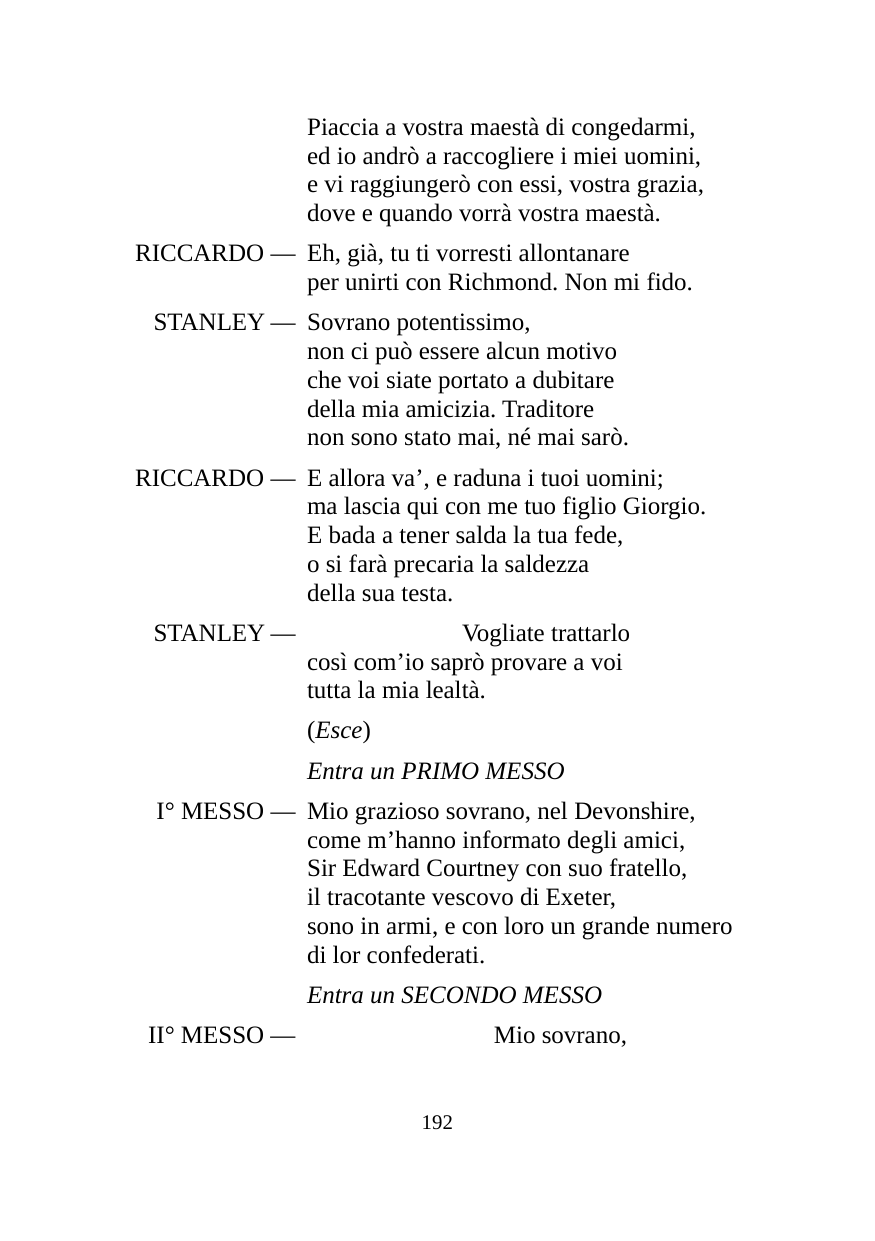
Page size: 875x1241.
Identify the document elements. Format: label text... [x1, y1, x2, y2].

table_cell II° MESSO — [106, 1014, 301, 1054]
table_cell [106, 106, 301, 233]
table_cell Entra un SECONDO MESSO [301, 974, 768, 1014]
table_cell Entra un PRIMO MESSO [301, 750, 768, 790]
table_cell [106, 974, 301, 1014]
table_cell [301, 1014, 488, 1054]
table_cell RICCARDO — [106, 233, 301, 302]
table_cell Vogliate trattarlo così com’io saprò provare a voi tutta la mia lealtà. [301, 612, 768, 710]
table_cell (Esce) [301, 710, 768, 750]
table_cell [106, 750, 301, 790]
table_cell Mio grazioso sovrano, nel Devonshire, come m’hanno informato degli amici, Sir Edward Courtney con suo fratello, il tracotante vescovo di Exeter, sono in armi, e con loro un grande numero di lor confederati. [301, 790, 768, 974]
table_cell Eh, già, tu ti vorresti allontanare per unirti con Richmond. Non mi fido. [301, 233, 768, 302]
table_cell Mio sovrano, [488, 1014, 768, 1054]
table_cell [106, 710, 301, 750]
table_cell STANLEY — [106, 612, 301, 710]
table_cell Piaccia a vostra maestà di congedarmi, ed io andrò a raccogliere i miei uomini, e vi raggiungerò con essi, vostra grazia, dove e quando vorrà vostra maestà. [301, 106, 768, 233]
table_cell E allora va’, e raduna i tuoi uomini; ma lascia qui con me tuo figlio Giorgio. E bada a tener salda la tua fede, o si farà precaria la saldezza della sua testa. [301, 457, 768, 612]
table_cell RICCARDO — [106, 457, 301, 612]
table_cell STANLEY — [106, 302, 301, 457]
table_cell Sovrano potentissimo, non ci può essere alcun motivo che voi siate portato a dubitare della mia amicizia. Traditore non sono stato mai, né mai sarò. [301, 302, 768, 457]
table_cell I° MESSO — [106, 790, 301, 974]
